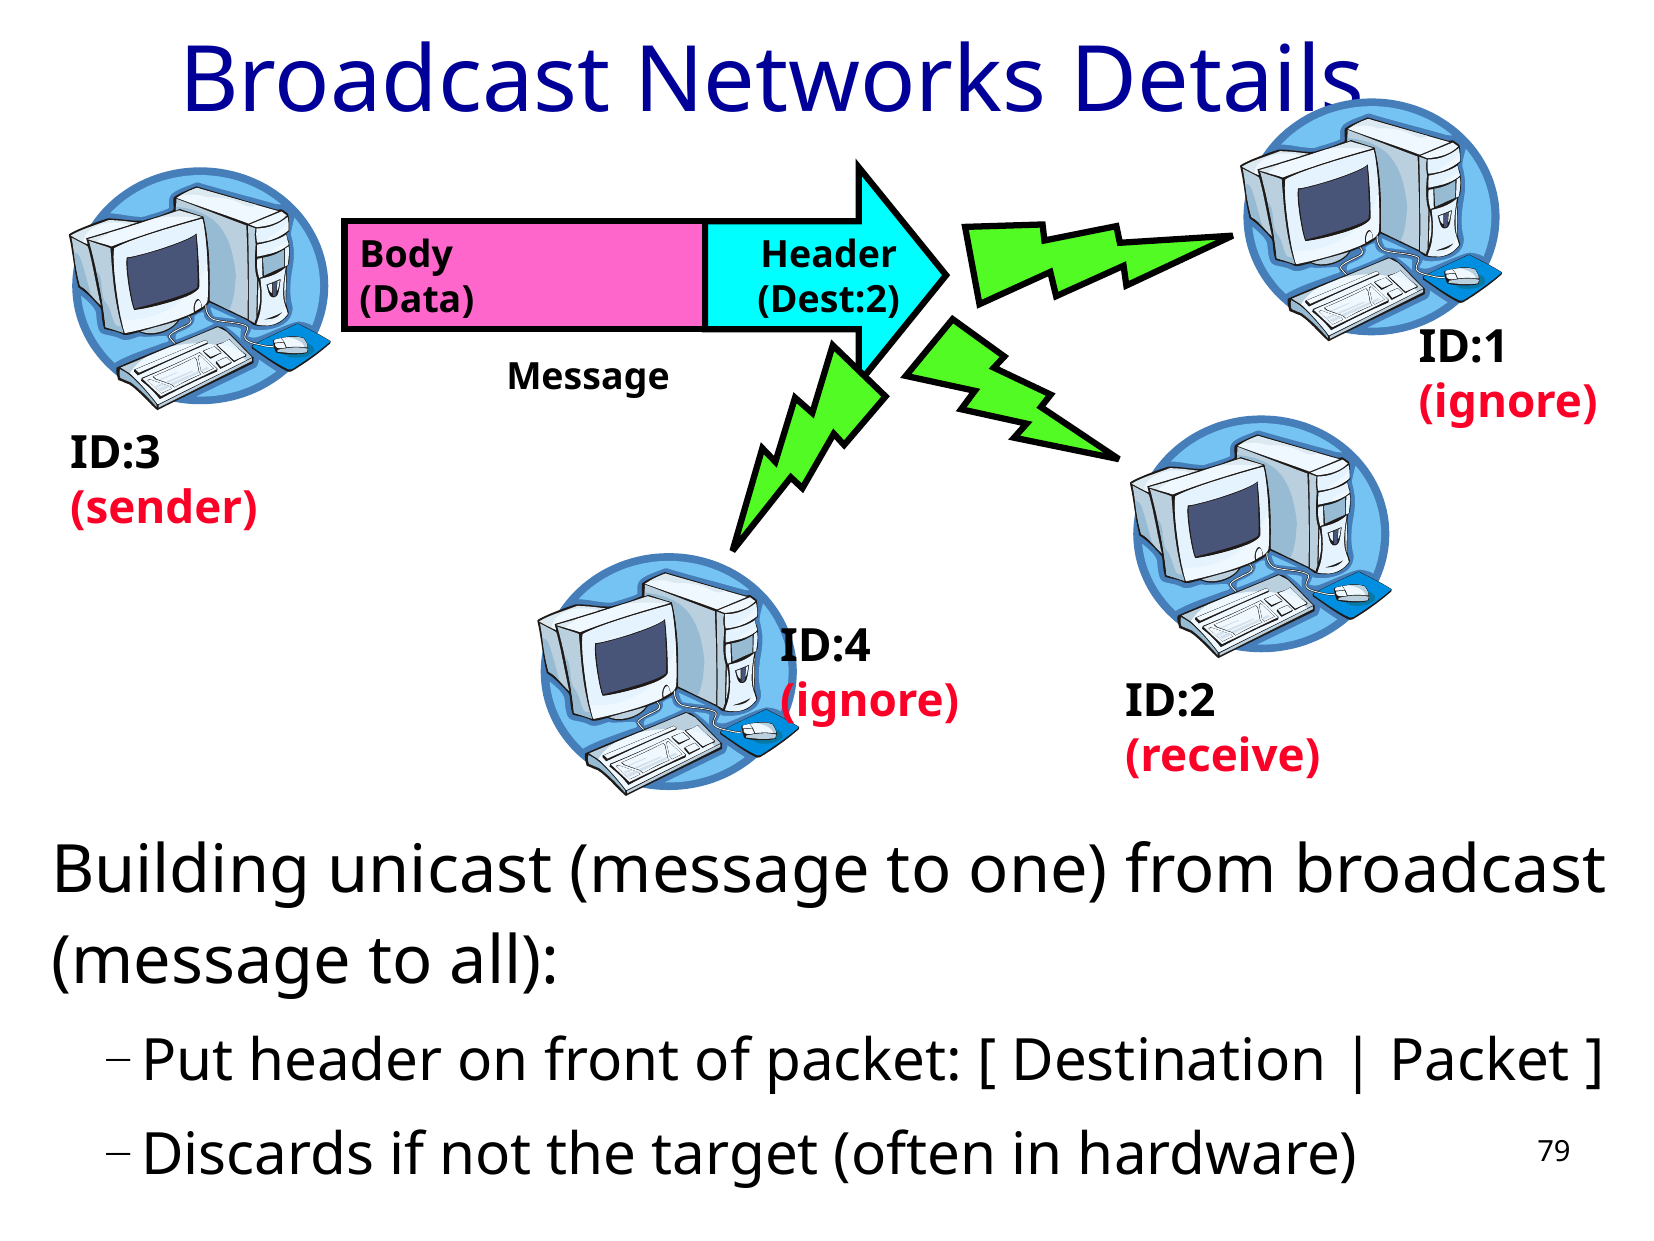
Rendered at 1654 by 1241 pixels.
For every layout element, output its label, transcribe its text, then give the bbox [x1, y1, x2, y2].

picture [537, 553, 800, 796]
picture [1129, 415, 1392, 659]
text_box [732, 345, 886, 551]
text_box Header (Dest:2) [706, 167, 947, 376]
text_box [905, 319, 1119, 460]
text_box [965, 224, 1233, 305]
text_box ID:1 (ignore) [1403, 308, 1654, 434]
text_box ID:3 (sender) [55, 415, 348, 540]
text_box Message [491, 344, 760, 405]
picture [1240, 98, 1502, 342]
text_box ID:4 (ignore) [765, 608, 1049, 733]
picture [68, 167, 331, 411]
title Broadcast Networks Details [179, 0, 1475, 170]
text_box Body (Data) [344, 221, 706, 330]
text_box ID:2 (receive) [1110, 663, 1410, 788]
list Building unicast (message to one) from broadcast (message to all): Put header on front of packet: [ Destination | Packet ] Discards if not the target (often in hardware) [15, 821, 1644, 1241]
